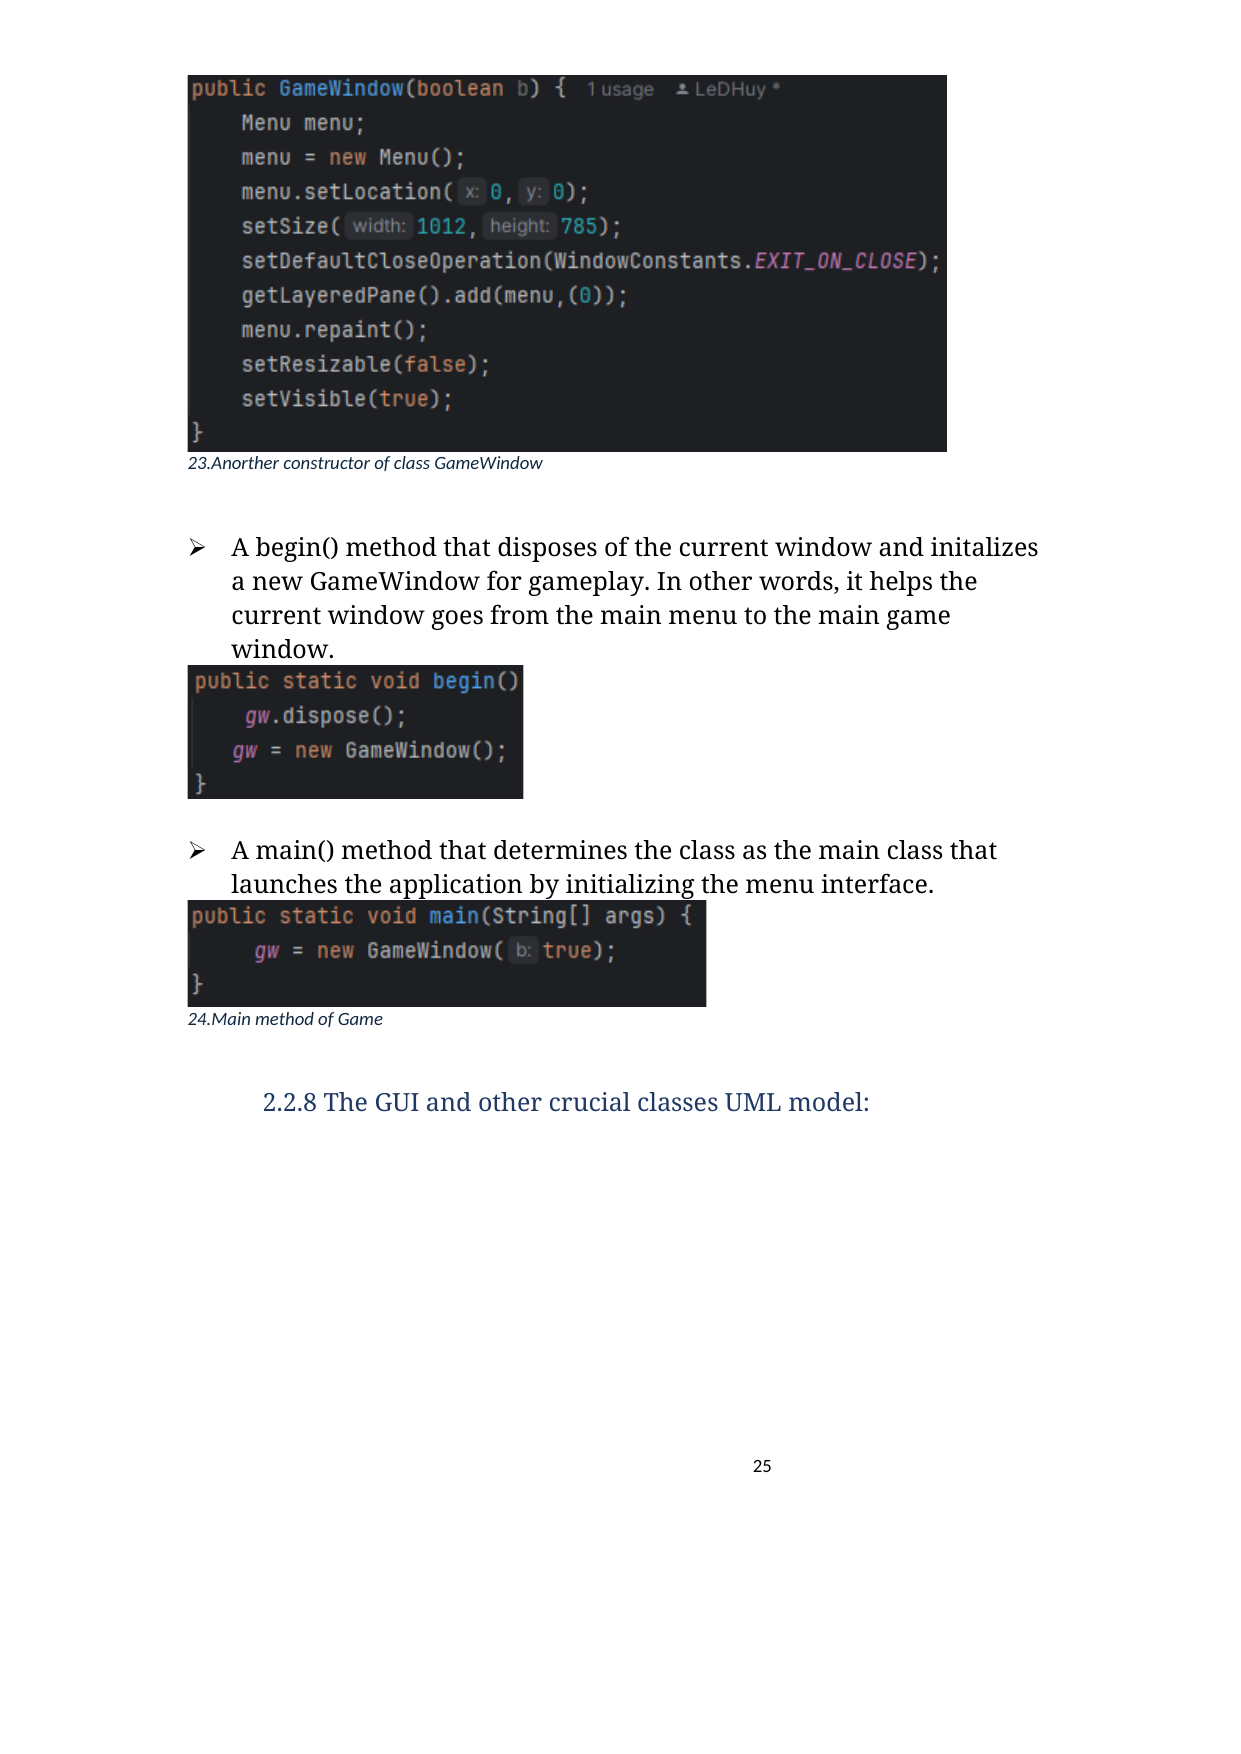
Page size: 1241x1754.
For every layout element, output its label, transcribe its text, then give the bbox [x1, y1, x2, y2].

text 24.Main method of Game [187, 1007, 1053, 1030]
list A begin() method that disposes of the current window and initalizes a new GameWindow for gameplay. In other words, it helps the current window goes from the main menu to the main game window. [187, 529, 1053, 666]
list A main() method that determines the class as the main class that launches the application by initializing the menu interface. [187, 832, 1053, 901]
text 23.Anorther constructor of class GameWindow [187, 452, 1053, 474]
text 2.2.8 The GUI and other crucial classes UML model: [187, 1085, 1053, 1119]
